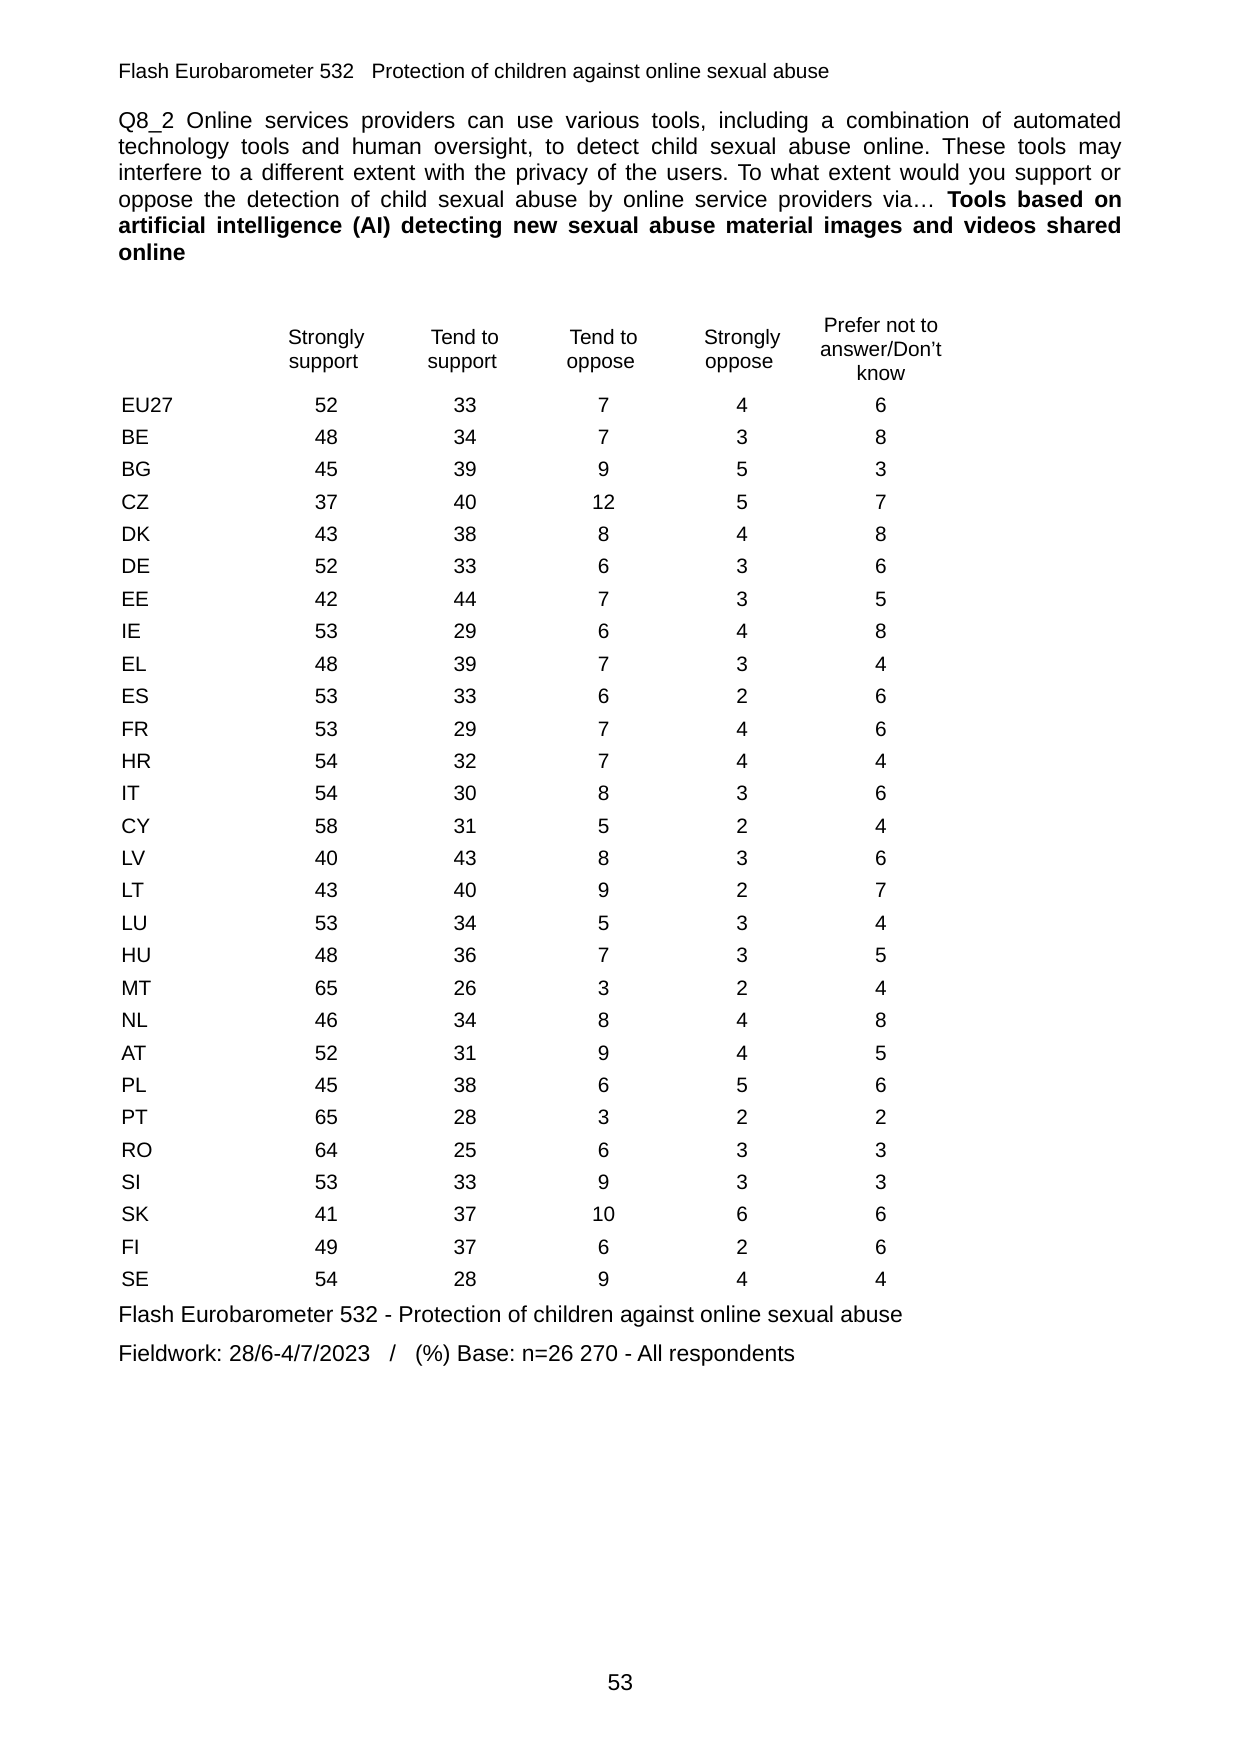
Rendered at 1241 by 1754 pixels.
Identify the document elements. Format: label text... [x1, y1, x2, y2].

table_cell 4 [811, 809, 950, 842]
table_cell 46 [257, 1004, 395, 1036]
table_cell 5 [811, 583, 950, 615]
text Fieldwork: 28/6-4/7/2023 / (%) Base: n=26 270 - All respondents [118, 1339, 1122, 1366]
table_cell EU27 [118, 388, 257, 421]
table_cell 54 [257, 777, 395, 809]
table_cell CZ [118, 485, 257, 518]
table_cell AT [118, 1036, 257, 1068]
table_cell 43 [395, 842, 534, 874]
table_cell 26 [395, 971, 534, 1004]
table_cell 33 [395, 550, 534, 583]
table_cell 6 [534, 1133, 673, 1166]
table_cell 38 [395, 1069, 534, 1101]
table_cell 6 [534, 615, 673, 647]
table_cell 5 [673, 485, 811, 518]
table_cell 7 [534, 388, 673, 421]
table_cell RO [118, 1133, 257, 1166]
text Q8_2 Online services providers can use various tools, including a combination of automated technology tools and human oversight, to detect child sexual abuse online. These tools may interfere to a different extent with the privacy of the users. To what extent would you support or oppose the detection of child sexual abuse by online service providers via… Tools based on artificial intelligence (AI) detecting new sexual abuse material images and videos shared online [118, 107, 1122, 265]
table_cell 28 [395, 1101, 534, 1133]
table_cell 53 [257, 615, 395, 647]
table_cell 6 [811, 550, 950, 583]
table_cell 3 [673, 550, 811, 583]
table_cell 52 [257, 550, 395, 583]
table_cell 40 [395, 485, 534, 518]
table_cell 3 [534, 971, 673, 1004]
table_cell EE [118, 583, 257, 615]
table_cell 49 [257, 1231, 395, 1263]
table_cell EL [118, 648, 257, 680]
table_cell 58 [257, 809, 395, 842]
table_cell 3 [673, 842, 811, 874]
table_cell 7 [811, 874, 950, 907]
table_cell 4 [673, 745, 811, 777]
table_cell 5 [811, 939, 950, 971]
table_cell 6 [534, 550, 673, 583]
table_cell 9 [534, 453, 673, 485]
table_cell 6 [811, 1198, 950, 1231]
table_cell 65 [257, 971, 395, 1004]
table_cell 8 [534, 842, 673, 874]
table_cell 7 [534, 648, 673, 680]
table_cell CY [118, 809, 257, 842]
table_cell 7 [534, 583, 673, 615]
table_cell 40 [257, 842, 395, 874]
table_cell 4 [673, 1036, 811, 1068]
table_cell 34 [395, 907, 534, 939]
table_cell 2 [673, 971, 811, 1004]
table_cell 53 [257, 680, 395, 712]
table_cell 8 [811, 518, 950, 550]
table_cell SE [118, 1263, 257, 1295]
table_cell 3 [673, 421, 811, 453]
table_cell 38 [395, 518, 534, 550]
table_cell 37 [257, 485, 395, 518]
table_cell 5 [673, 1069, 811, 1101]
table_cell 34 [395, 421, 534, 453]
table_cell LT [118, 874, 257, 907]
table_cell 65 [257, 1101, 395, 1133]
table_cell 3 [811, 1166, 950, 1198]
table_cell 4 [673, 712, 811, 744]
table_header Strongly support [257, 309, 395, 388]
table_cell 4 [811, 745, 950, 777]
table_cell 31 [395, 809, 534, 842]
table_cell IT [118, 777, 257, 809]
table_cell 37 [395, 1198, 534, 1231]
table_cell 42 [257, 583, 395, 615]
table_cell 40 [395, 874, 534, 907]
table_cell 8 [811, 1004, 950, 1036]
table_cell 28 [395, 1263, 534, 1295]
table_cell 8 [534, 1004, 673, 1036]
table_cell 34 [395, 1004, 534, 1036]
table_cell 3 [673, 583, 811, 615]
table_cell ES [118, 680, 257, 712]
table_cell 33 [395, 1166, 534, 1198]
table_cell 6 [534, 680, 673, 712]
table_cell 4 [673, 615, 811, 647]
table_cell 52 [257, 1036, 395, 1068]
table_cell 4 [673, 1263, 811, 1295]
table_cell 6 [811, 680, 950, 712]
table_cell 8 [811, 615, 950, 647]
table_cell 3 [673, 1133, 811, 1166]
table_cell BE [118, 421, 257, 453]
table_cell 39 [395, 453, 534, 485]
table_cell 53 [257, 1166, 395, 1198]
table_cell 4 [811, 907, 950, 939]
table_cell 9 [534, 874, 673, 907]
table_cell 4 [673, 1004, 811, 1036]
table_header Strongly oppose [673, 309, 811, 388]
table_cell 4 [811, 971, 950, 1004]
table_cell 6 [811, 777, 950, 809]
table_cell 7 [534, 421, 673, 453]
table_cell 37 [395, 1231, 534, 1263]
table_cell 3 [673, 939, 811, 971]
table_cell 6 [811, 712, 950, 744]
table_cell 8 [534, 777, 673, 809]
table_cell 7 [811, 485, 950, 518]
table_cell HU [118, 939, 257, 971]
table_cell 6 [811, 1231, 950, 1263]
table_cell 5 [811, 1036, 950, 1068]
table_cell 64 [257, 1133, 395, 1166]
table_cell IE [118, 615, 257, 647]
table_cell 7 [534, 745, 673, 777]
table_cell 3 [811, 453, 950, 485]
table_cell PT [118, 1101, 257, 1133]
table_cell SK [118, 1198, 257, 1231]
table_cell 2 [673, 874, 811, 907]
table_header Prefer not to answer/Don’t know [811, 309, 950, 388]
table_cell NL [118, 1004, 257, 1036]
table_cell 54 [257, 1263, 395, 1295]
table_cell PL [118, 1069, 257, 1101]
table_cell 6 [811, 1069, 950, 1101]
table_cell 4 [673, 388, 811, 421]
table_cell 52 [257, 388, 395, 421]
table_cell 7 [534, 712, 673, 744]
table_cell 3 [534, 1101, 673, 1133]
table_cell 32 [395, 745, 534, 777]
table_cell 8 [811, 421, 950, 453]
table_cell 6 [534, 1231, 673, 1263]
table_cell SI [118, 1166, 257, 1198]
table_cell 54 [257, 745, 395, 777]
table_cell 7 [534, 939, 673, 971]
table_cell LU [118, 907, 257, 939]
table_cell 2 [811, 1101, 950, 1133]
table_cell 3 [673, 1166, 811, 1198]
table_cell 2 [673, 1101, 811, 1133]
table_cell 41 [257, 1198, 395, 1231]
table_cell 44 [395, 583, 534, 615]
table_cell 8 [534, 518, 673, 550]
table_cell 2 [673, 1231, 811, 1263]
table_cell BG [118, 453, 257, 485]
table_cell FI [118, 1231, 257, 1263]
table_cell DE [118, 550, 257, 583]
table_cell DK [118, 518, 257, 550]
table_cell 45 [257, 1069, 395, 1101]
table_cell 43 [257, 518, 395, 550]
table_cell 3 [673, 648, 811, 680]
table_cell 33 [395, 680, 534, 712]
table_cell 6 [811, 842, 950, 874]
table_cell 9 [534, 1166, 673, 1198]
table_cell 9 [534, 1036, 673, 1068]
table_cell 9 [534, 1263, 673, 1295]
table_cell 6 [534, 1069, 673, 1101]
table_header [118, 309, 257, 388]
table_header Tend to support [395, 309, 534, 388]
table_cell 2 [673, 809, 811, 842]
table_cell 31 [395, 1036, 534, 1068]
table_cell 33 [395, 388, 534, 421]
table_cell HR [118, 745, 257, 777]
table_cell 48 [257, 939, 395, 971]
table_cell 53 [257, 907, 395, 939]
table_cell 3 [673, 907, 811, 939]
table_cell 3 [673, 777, 811, 809]
table_cell 4 [673, 518, 811, 550]
table_cell 6 [673, 1198, 811, 1231]
table_cell 29 [395, 712, 534, 744]
table_cell 10 [534, 1198, 673, 1231]
table_cell 3 [811, 1133, 950, 1166]
table_cell LV [118, 842, 257, 874]
text Flash Eurobarometer 532 - Protection of children against online sexual abuse [118, 1301, 1122, 1328]
table_cell 5 [534, 907, 673, 939]
table_cell 29 [395, 615, 534, 647]
table_cell 12 [534, 485, 673, 518]
table_cell 36 [395, 939, 534, 971]
table_cell 25 [395, 1133, 534, 1166]
table_cell 6 [811, 388, 950, 421]
table_cell MT [118, 971, 257, 1004]
table_cell 4 [811, 648, 950, 680]
table_cell 2 [673, 680, 811, 712]
table_cell 45 [257, 453, 395, 485]
table_cell 4 [811, 1263, 950, 1295]
table_cell 30 [395, 777, 534, 809]
table_cell 5 [673, 453, 811, 485]
table_header Tend to oppose [534, 309, 673, 388]
table_cell 39 [395, 648, 534, 680]
table_cell 48 [257, 648, 395, 680]
table_cell 5 [534, 809, 673, 842]
table_cell 48 [257, 421, 395, 453]
table_cell 53 [257, 712, 395, 744]
table_cell FR [118, 712, 257, 744]
table_cell 43 [257, 874, 395, 907]
